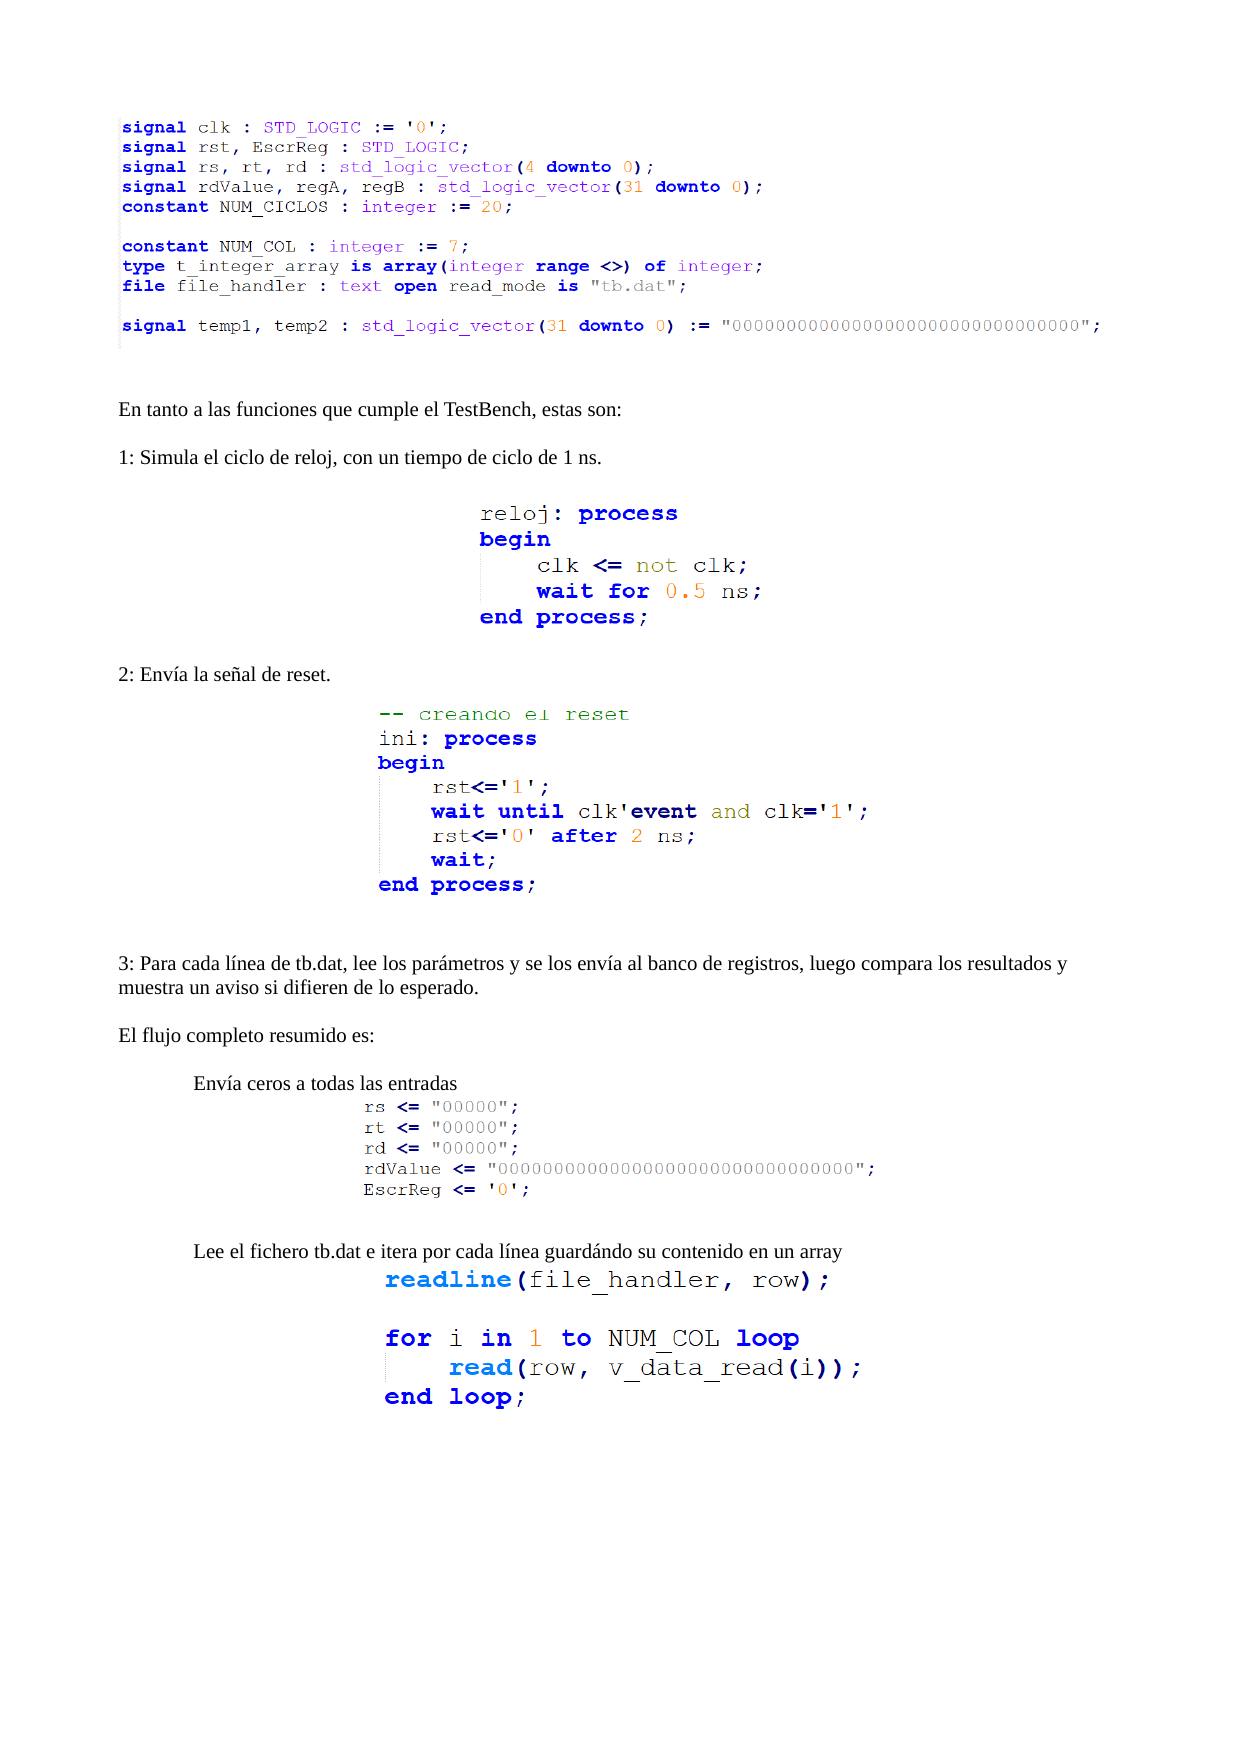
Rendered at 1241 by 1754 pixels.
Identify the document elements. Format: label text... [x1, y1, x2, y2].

picture [352, 710, 889, 917]
text 2: Envía la señal de reset. [118, 662, 1122, 686]
text 1: Simula el ciclo de reloj, con un tiempo de ciclo de 1 ns. [118, 445, 1122, 469]
text El flujo completo resumido es: [118, 1023, 1122, 1047]
picture [352, 1095, 888, 1205]
picture [118, 118, 1123, 349]
list Lee el fichero tb.dat e itera por cada línea guardándo su contenido en un array [156, 1239, 1122, 1263]
text 3: Para cada línea de tb.dat, lee los parámetros y se los envía al banco de registros, luego compara los resultados y muestra un aviso si difieren de lo esperado. [118, 951, 1122, 999]
text En tanto a las funciones que cumple el TestBench, estas son: [118, 397, 1122, 421]
picture [364, 1263, 876, 1430]
list Envía ceros a todas las entradas [156, 1071, 1122, 1095]
picture [460, 493, 780, 639]
